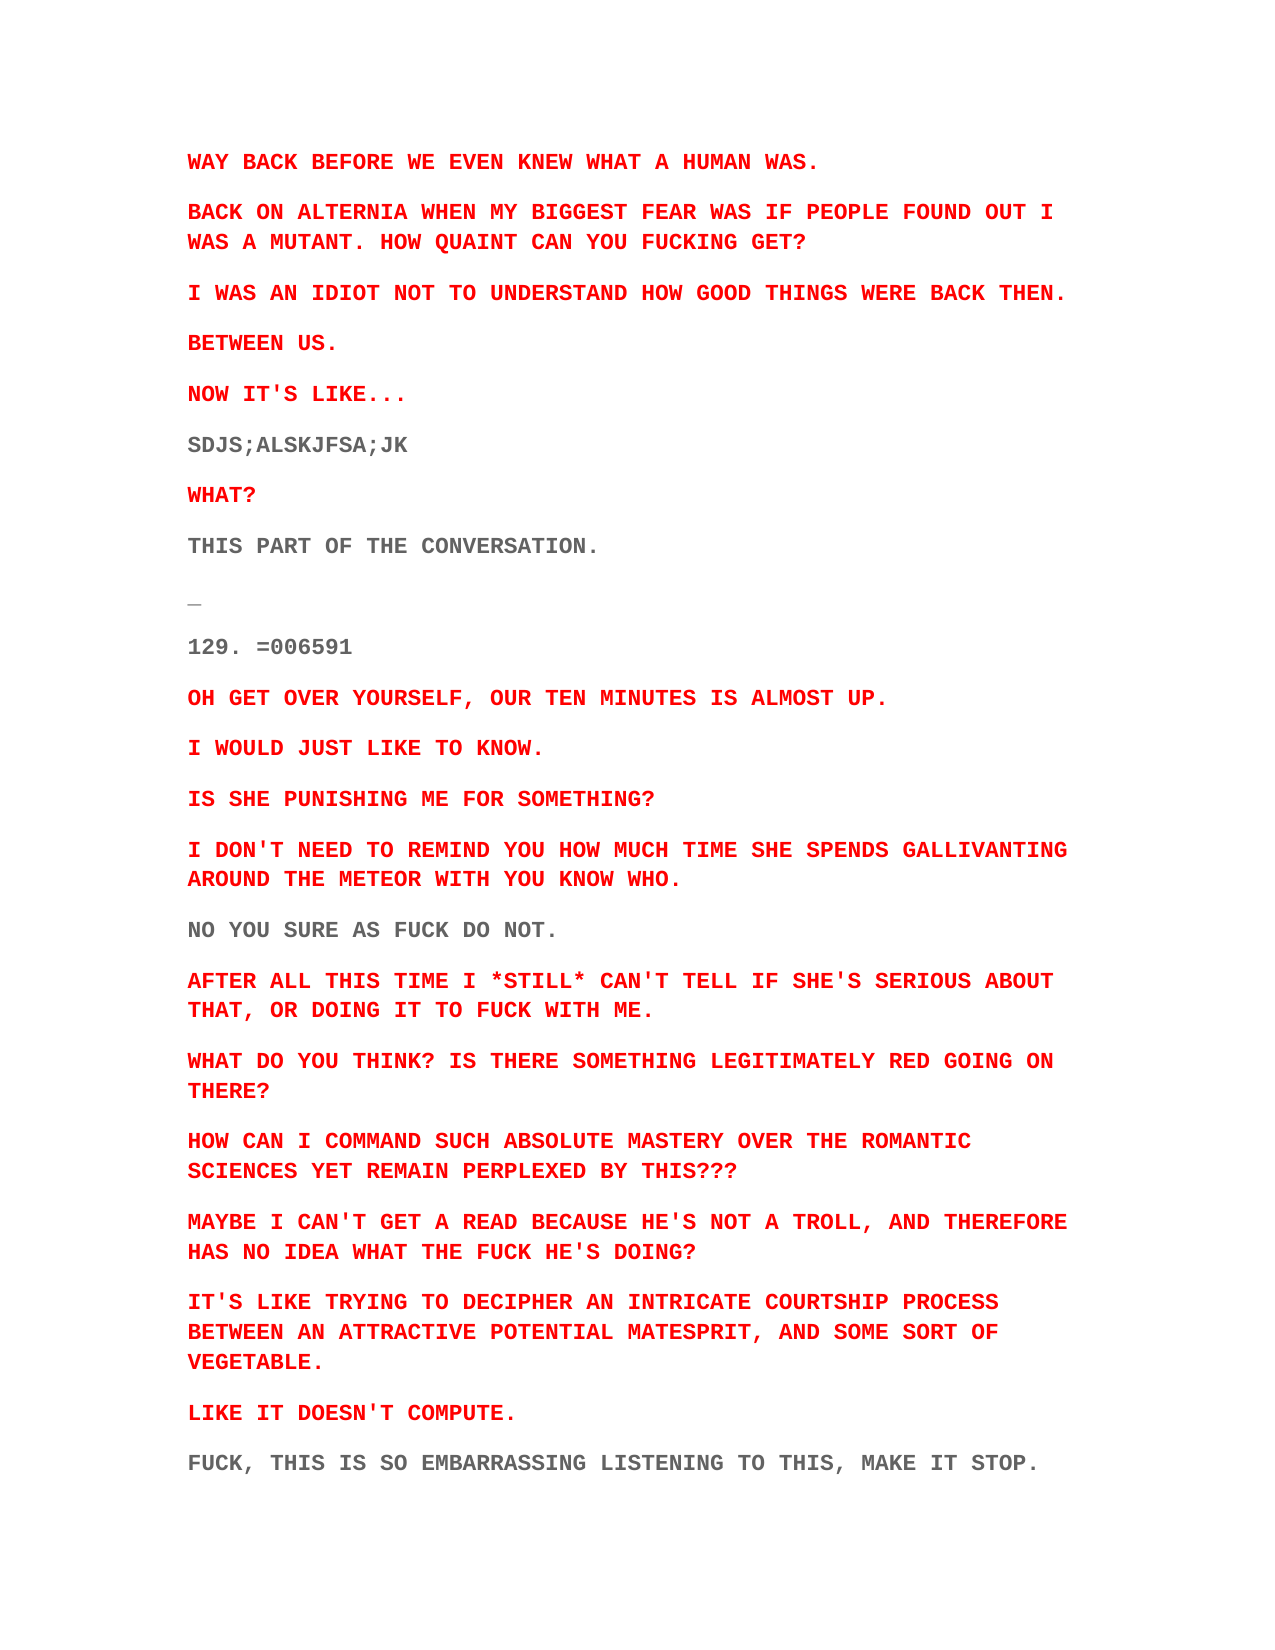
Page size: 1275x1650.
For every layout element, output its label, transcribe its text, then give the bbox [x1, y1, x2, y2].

text I WOULD JUST LIKE TO KNOW. [187, 737, 1087, 763]
text I WAS AN IDIOT NOT TO UNDERSTAND HOW GOOD THINGS WERE BACK THEN. [187, 281, 1087, 307]
text NO YOU SURE AS FUCK DO NOT. [187, 918, 1087, 944]
text HOW CAN I COMMAND SUCH ABSOLUTE MASTERY OVER THE ROMANTIC SCIENCES YET REMAIN PERPLEXED BY THIS??? [187, 1130, 1087, 1186]
text OH GET OVER YOURSELF, OUR TEN MINUTES IS ALMOST UP. [187, 686, 1087, 712]
text _ [187, 585, 1087, 611]
text NOW IT'S LIKE... [187, 382, 1087, 408]
text MAYBE I CAN'T GET A READ BECAUSE HE'S NOT A TROLL, AND THEREFORE HAS NO IDEA WHAT THE FUCK HE'S DOING? [187, 1210, 1087, 1266]
text I DON'T NEED TO REMIND YOU HOW MUCH TIME SHE SPENDS GALLIVANTING AROUND THE METEOR WITH YOU KNOW WHO. [187, 838, 1087, 894]
text 129. =006591 [187, 635, 1087, 661]
text SDJS;ALSKJFSA;JK [187, 433, 1087, 459]
text THIS PART OF THE CONVERSATION. [187, 534, 1087, 560]
text BETWEEN US. [187, 332, 1087, 358]
text FUCK, THIS IS SO EMBARRASSING LISTENING TO THIS, MAKE IT STOP. [187, 1451, 1087, 1477]
text WHAT DO YOU THINK? IS THERE SOMETHING LEGITIMATELY RED GOING ON THERE? [187, 1049, 1087, 1105]
text AFTER ALL THIS TIME I *STILL* CAN'T TELL IF SHE'S SERIOUS ABOUT THAT, OR DOING IT TO FUCK WITH ME. [187, 969, 1087, 1025]
text IS SHE PUNISHING ME FOR SOMETHING? [187, 787, 1087, 813]
text WHAT? [187, 483, 1087, 509]
text LIKE IT DOESN'T COMPUTE. [187, 1401, 1087, 1427]
text BACK ON ALTERNIA WHEN MY BIGGEST FEAR WAS IF PEOPLE FOUND OUT I WAS A MUTANT. HOW QUAINT CAN YOU FUCKING GET? [187, 201, 1087, 256]
text IT'S LIKE TRYING TO DECIPHER AN INTRICATE COURTSHIP PROCESS BETWEEN AN ATTRACTIVE POTENTIAL MATESPRIT, AND SOME SORT OF VEGETABLE. [187, 1291, 1087, 1376]
text WAY BACK BEFORE WE EVEN KNEW WHAT A HUMAN WAS. [187, 150, 1087, 176]
